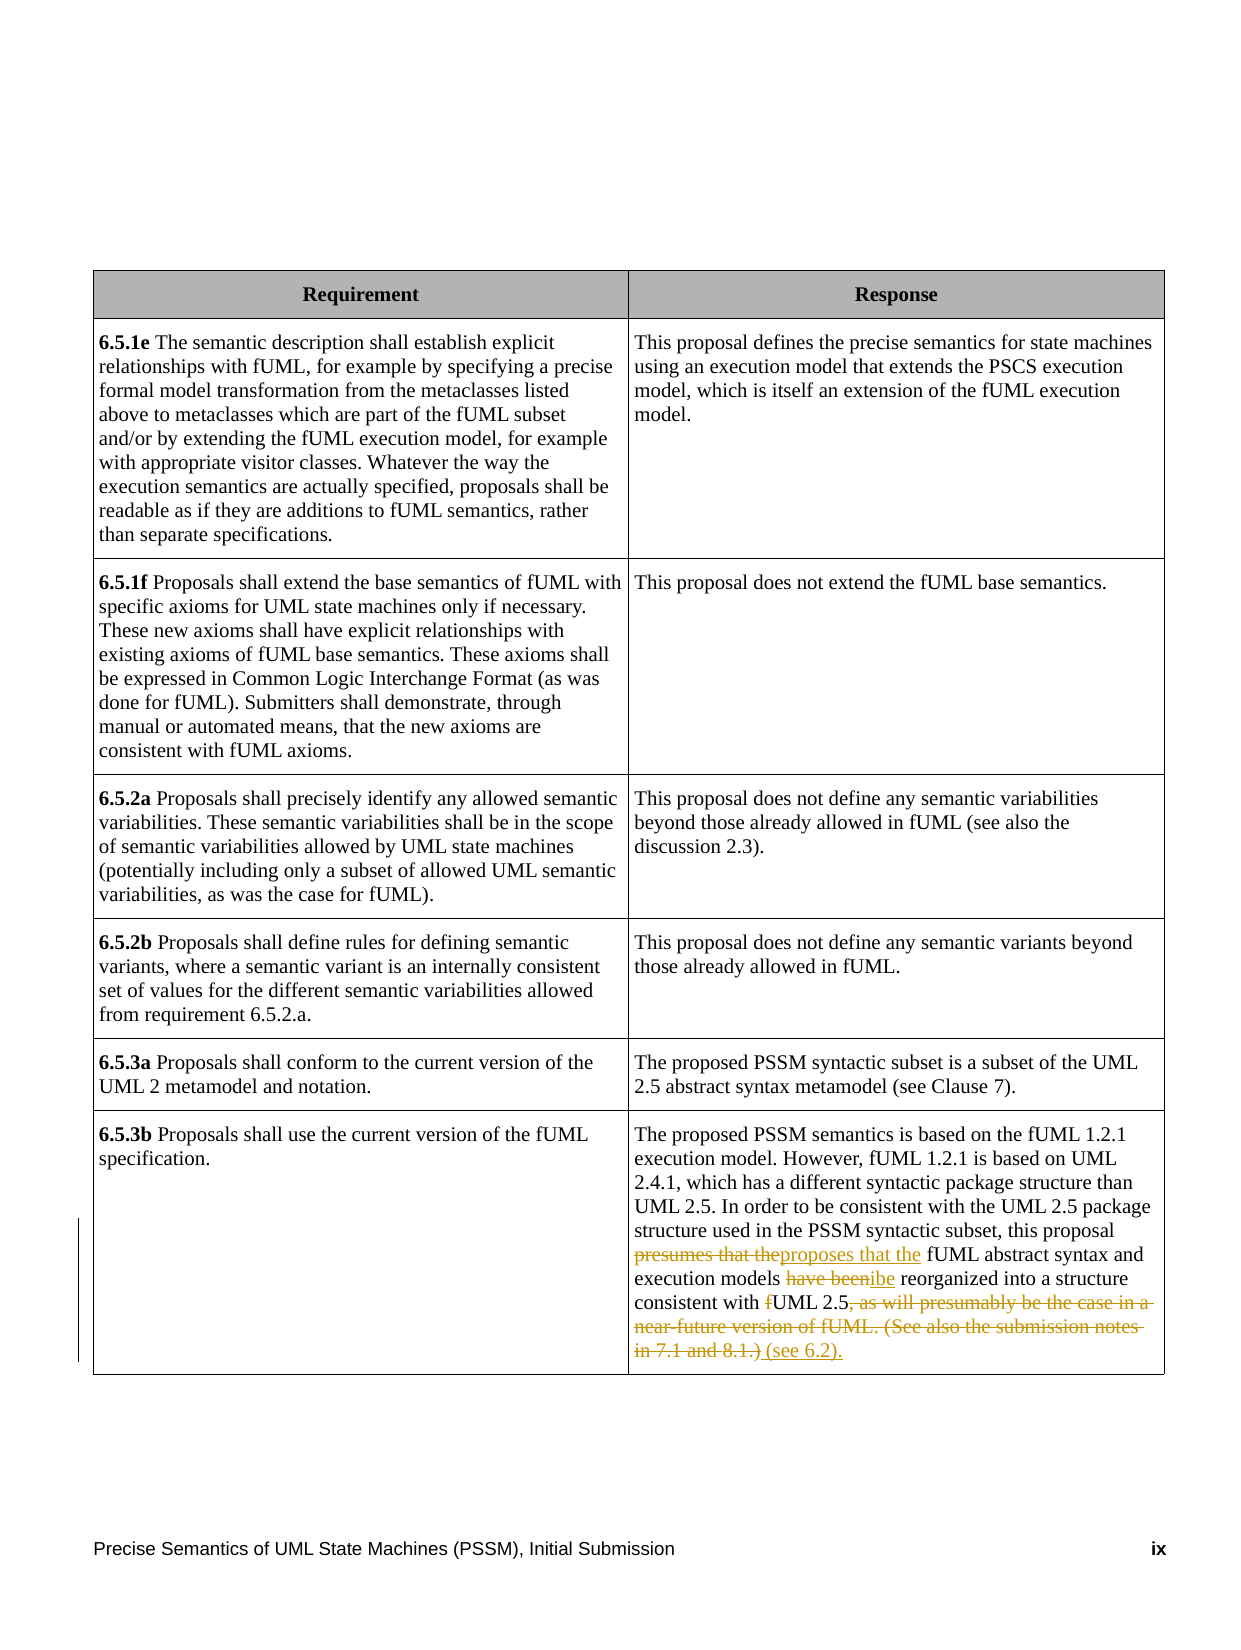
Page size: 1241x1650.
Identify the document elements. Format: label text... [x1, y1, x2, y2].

table_header Response [629, 271, 1164, 318]
table_cell This proposal defines the precise semantics for state machines using an execution model that extends the PSCS execution model, which is itself an extension of the fUML execution model. [629, 319, 1164, 558]
table_cell This proposal does not define any semantic variants beyond those already allowed in fUML. [629, 919, 1164, 1038]
table_cell The proposed PSSM syntactic subset is a subset of the UML 2.5 abstract syntax metamodel (see Clause 7). [629, 1039, 1164, 1110]
table_cell 6.5.2a Proposals shall precisely identify any allowed semantic variabilities. These semantic variabilities shall be in the scope of semantic variabilities allowed by UML state machines (potentially including only a subset of allowed UML semantic variabilities, as was the case for fUML). [94, 775, 628, 918]
table_cell The proposed PSSM semantics is based on the fUML 1.2.1 execution model. However, fUML 1.2.1 is based on UML 2.4.1, which has a different syntactic package structure than UML 2.5. In order to be consistent with the UML 2.5 package structure used in the PSSM syntactic subset, this proposal proposes that the fUML abstract syntax and execution models ibe reorganized into a structure consistent with UML 2.5 (see 6.2). [629, 1111, 1164, 1374]
table_cell 6.5.2b Proposals shall define rules for defining semantic variants, where a semantic variant is an internally consistent set of values for the different semantic variabilities allowed from requirement 6.5.2.a. [94, 919, 628, 1038]
table_cell 6.5.1e The semantic description shall establish explicit relationships with fUML, for example by specifying a precise formal model transformation from the metaclasses listed above to metaclasses which are part of the fUML subset and/or by extending the fUML execution model, for example with appropriate visitor classes. Whatever the way the execution semantics are actually specified, proposals shall be readable as if they are additions to fUML semantics, rather than separate specifications. [94, 319, 628, 558]
table_cell This proposal does not define any semantic variabilities beyond those already allowed in fUML (see also the discussion 2.3). [629, 775, 1164, 918]
table_cell 6.5.3a Proposals shall conform to the current version of the UML 2 metamodel and notation. [94, 1039, 628, 1110]
table_header Requirement [94, 271, 628, 318]
table_cell 6.5.1f Proposals shall extend the base semantics of fUML with specific axioms for UML state machines only if necessary. These new axioms shall have explicit relationships with existing axioms of fUML base semantics. These axioms shall be expressed in Common Logic Interchange Format (as was done for fUML). Submitters shall demonstrate, through manual or automated means, that the new axioms are consistent with fUML axioms. [94, 559, 628, 774]
table_cell 6.5.3b Proposals shall use the current version of the fUML specification. [94, 1111, 628, 1374]
table_cell This proposal does not extend the fUML base semantics. [629, 559, 1164, 774]
